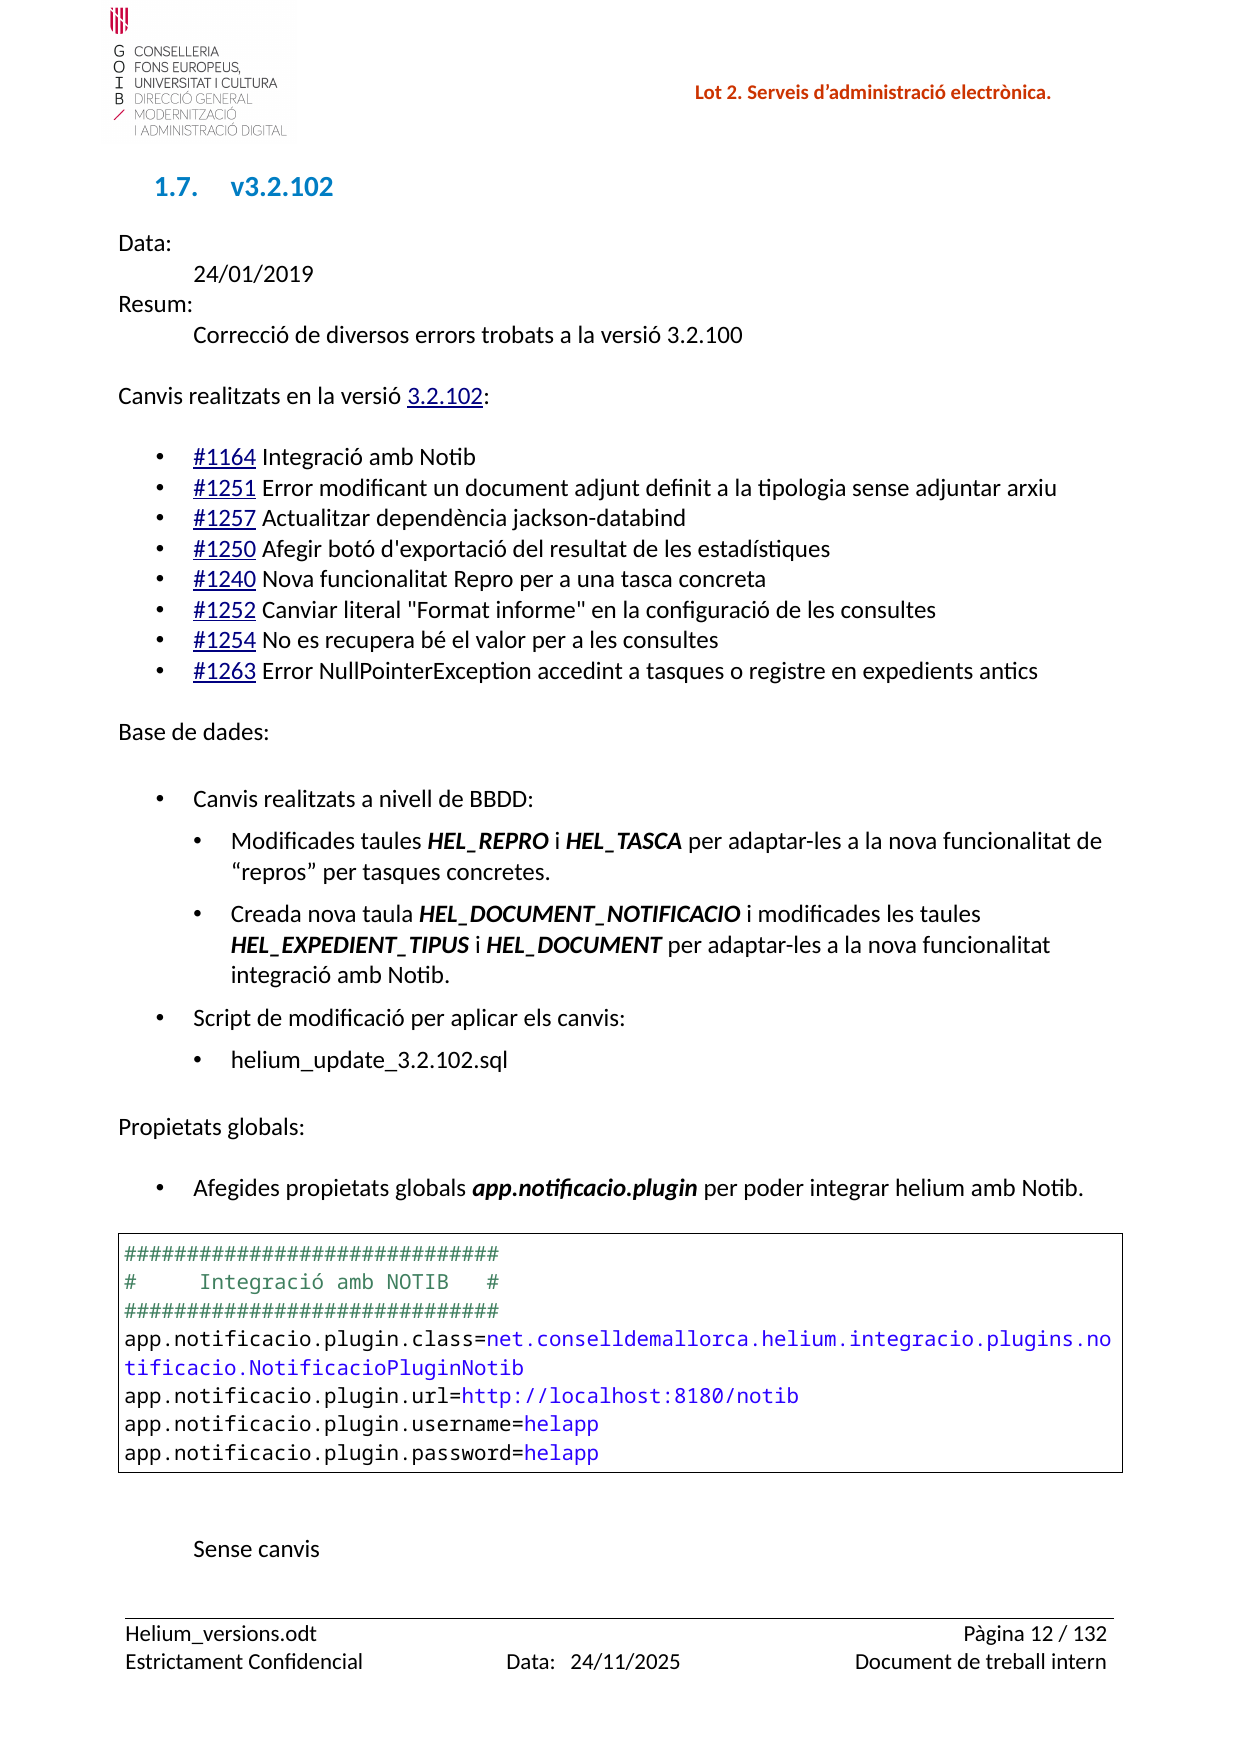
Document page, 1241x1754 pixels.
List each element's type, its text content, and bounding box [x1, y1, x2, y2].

text 24/01/2019 [118, 258, 1122, 289]
list #1263 Error NullPointerException accedint a tasques o registre en expedients antics [156, 655, 1122, 685]
text Propietats globals: [118, 1111, 1122, 1142]
text Correcció de diversos errors trobats a la versió 3.2.100 [118, 319, 1122, 350]
list helium_update_3.2.102.sql [193, 1044, 1122, 1074]
text Base de dades: [118, 716, 1122, 746]
text Data: [118, 228, 1122, 258]
list #1250 Afegir botó d'exportació del resultat de les estadístiques [156, 533, 1122, 563]
subtitle v3.2.102 [153, 168, 1122, 204]
text Sense canvis [118, 1533, 1122, 1564]
list Modificades taules HEL_REPRO i HEL_TASCA per adaptar-les a la nova funcionalitat de “repros” per tasques concretes. [193, 825, 1122, 886]
list #1164 Integració amb Notib [156, 441, 1122, 472]
list #1240 Nova funcionalitat Repro per a una tasca concreta [156, 563, 1122, 594]
list Canvis realitzats a nivell de BBDD: [156, 783, 1122, 813]
text Resum: [118, 289, 1122, 319]
list Afegides propietats globals app.notificacio.plugin per poder integrar helium amb Notib. [156, 1172, 1122, 1203]
list #1251 Error modificant un document adjunt definit a la tipologia sense adjuntar arxiu [156, 472, 1122, 502]
picture [100, 0, 297, 144]
list Script de modificació per aplicar els canvis: [156, 1002, 1122, 1032]
list #1252 Canviar literal "Format informe" en la configuració de les consultes [156, 594, 1122, 624]
list #1257 Actualitzar dependència jackson-databind [156, 502, 1122, 533]
list #1254 No es recupera bé el valor per a les consultes [156, 624, 1122, 655]
text Canvis realitzats en la versió 3.2.102: [118, 380, 1122, 411]
list Creada nova taula HEL_DOCUMENT_NOTIFICACIO i modificades les taules HEL_EXPEDIENT_TIPUS i HEL_DOCUMENT per adaptar-les a la nova funcionalitat integració amb Notib. [193, 898, 1122, 990]
table_header ############################## # Integració amb NOTIB # ############################## app.notificacio.plugin.class=net.conselldemallorca.helium.integracio.plugins.notificacio.NotificacioPluginNotib app.notificacio.plugin.url=http://localhost:8180/notib app.notificacio.plugin.username=helapp app.notificacio.plugin.password=helapp [119, 1234, 1122, 1472]
